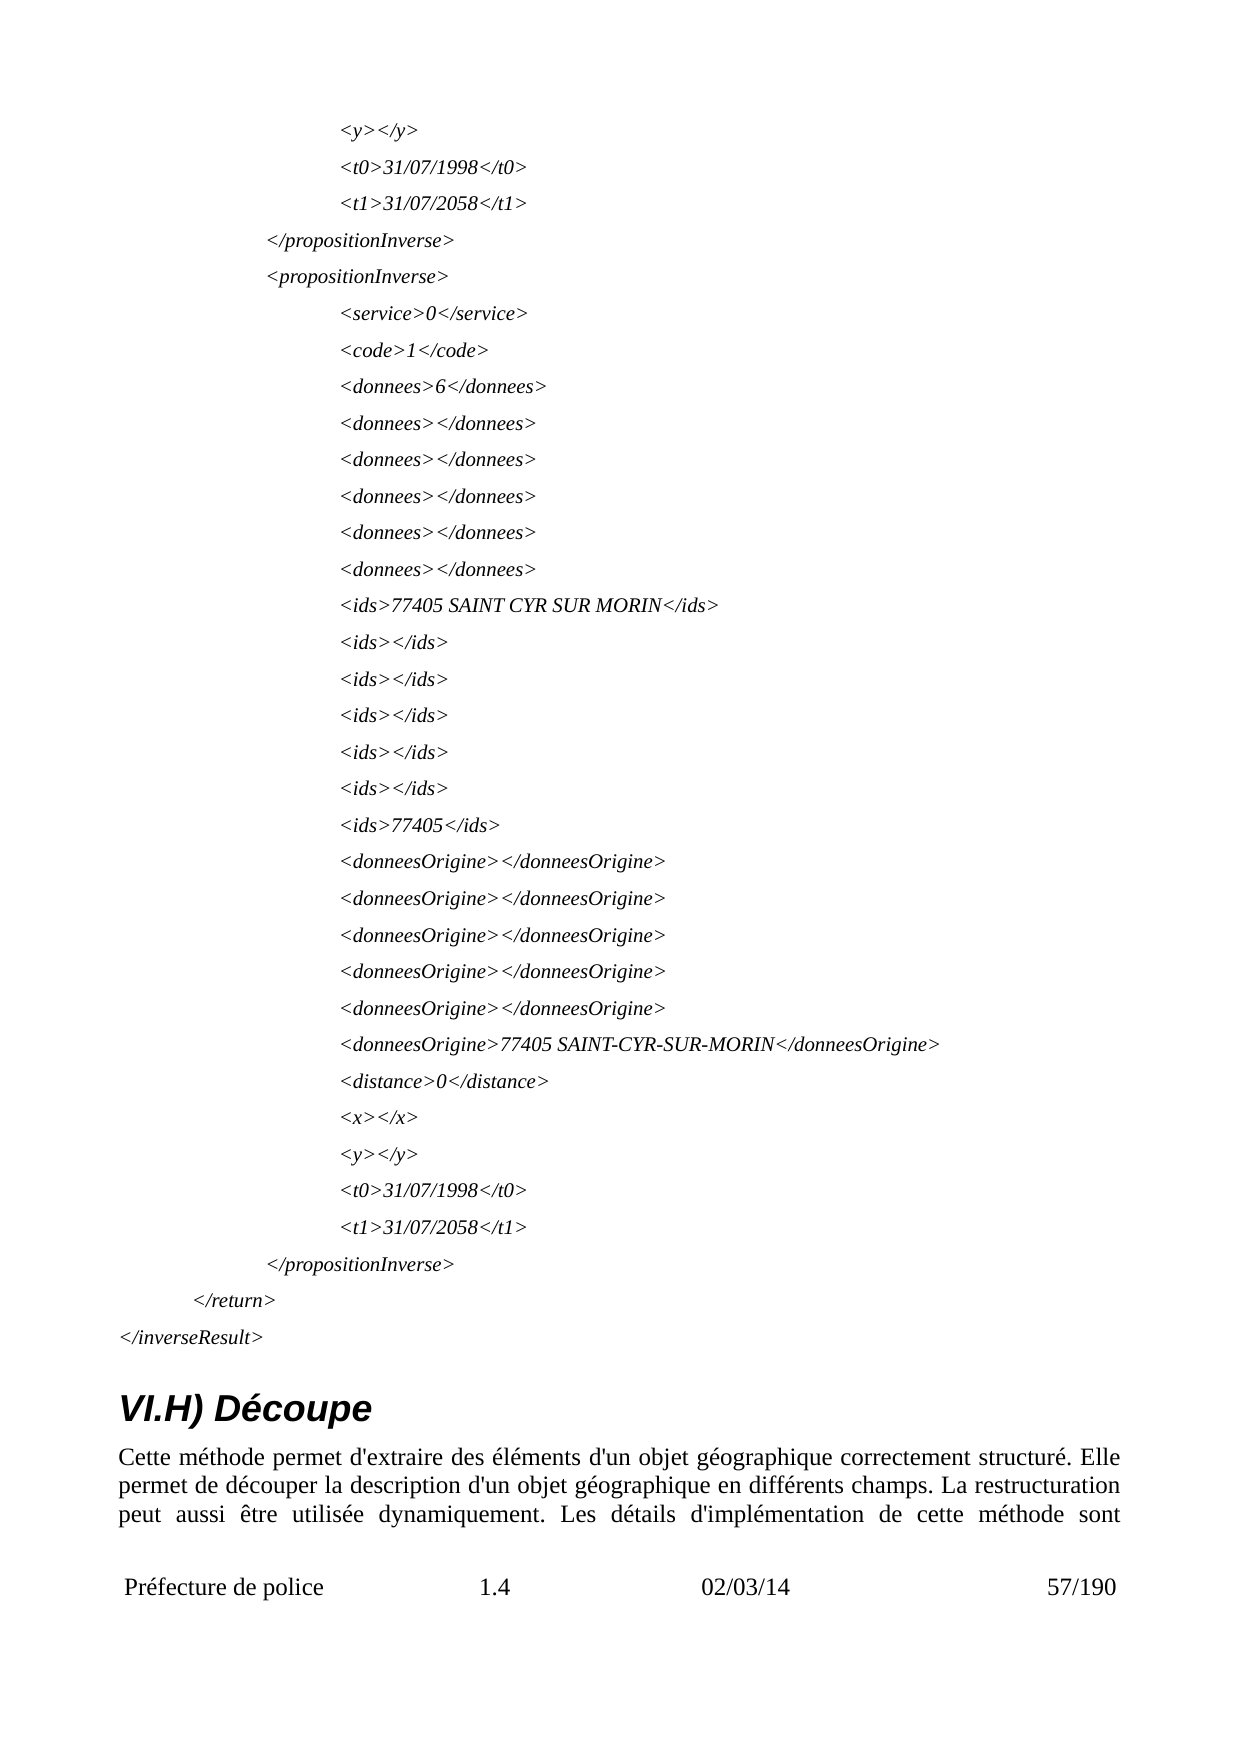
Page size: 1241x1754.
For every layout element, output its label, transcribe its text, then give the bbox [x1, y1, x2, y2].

text <ids></ids> [118, 703, 1122, 727]
text <donnees>6</donnees> [118, 374, 1122, 398]
text <service>0</service> [118, 301, 1122, 325]
text <donnees></donnees> [118, 484, 1122, 508]
text </propositionInverse> [118, 1252, 1122, 1276]
text Cette méthode permet d'extraire des éléments d'un objet géographique correctement structuré. Elle permet de découper la description d'un objet géographique en différents champs. La restructuration peut aussi être utilisée dynamiquement. Les détails d'implémentation de cette méthode sont [118, 1442, 1122, 1528]
text <ids>77405 SAINT CYR SUR MORIN</ids> [118, 593, 1122, 617]
text <donneesOrigine></donneesOrigine> [118, 886, 1122, 910]
subtitle Découpe [118, 1386, 1122, 1429]
text <donneesOrigine></donneesOrigine> [118, 849, 1122, 873]
text <x></x> [118, 1105, 1122, 1129]
text <propositionInverse> [118, 264, 1122, 288]
text </propositionInverse> [118, 228, 1122, 252]
text <t1>31/07/2058</t1> [118, 1215, 1122, 1239]
text <donnees></donnees> [118, 520, 1122, 544]
text </return> [118, 1288, 1122, 1312]
text <ids></ids> [118, 667, 1122, 691]
text </inverseResult> [118, 1325, 1122, 1349]
text <ids></ids> [118, 740, 1122, 764]
text <ids></ids> [118, 630, 1122, 654]
text <donneesOrigine>77405 SAINT-CYR-SUR-MORIN</donneesOrigine> [118, 1032, 1122, 1056]
text <donneesOrigine></donneesOrigine> [118, 959, 1122, 983]
text <donnees></donnees> [118, 411, 1122, 435]
text <donnees></donnees> [118, 557, 1122, 581]
text <distance>0</distance> [118, 1069, 1122, 1093]
text <code>1</code> [118, 337, 1122, 362]
text <ids></ids> [118, 776, 1122, 800]
text <donneesOrigine></donneesOrigine> [118, 922, 1122, 947]
text <t1>31/07/2058</t1> [118, 191, 1122, 215]
text <donneesOrigine></donneesOrigine> [118, 996, 1122, 1020]
text <t0>31/07/1998</t0> [118, 1178, 1122, 1202]
text <t0>31/07/1998</t0> [118, 155, 1122, 179]
text <y></y> [118, 118, 1122, 142]
text <y></y> [118, 1142, 1122, 1166]
text <ids>77405</ids> [118, 813, 1122, 837]
text <donnees></donnees> [118, 447, 1122, 471]
